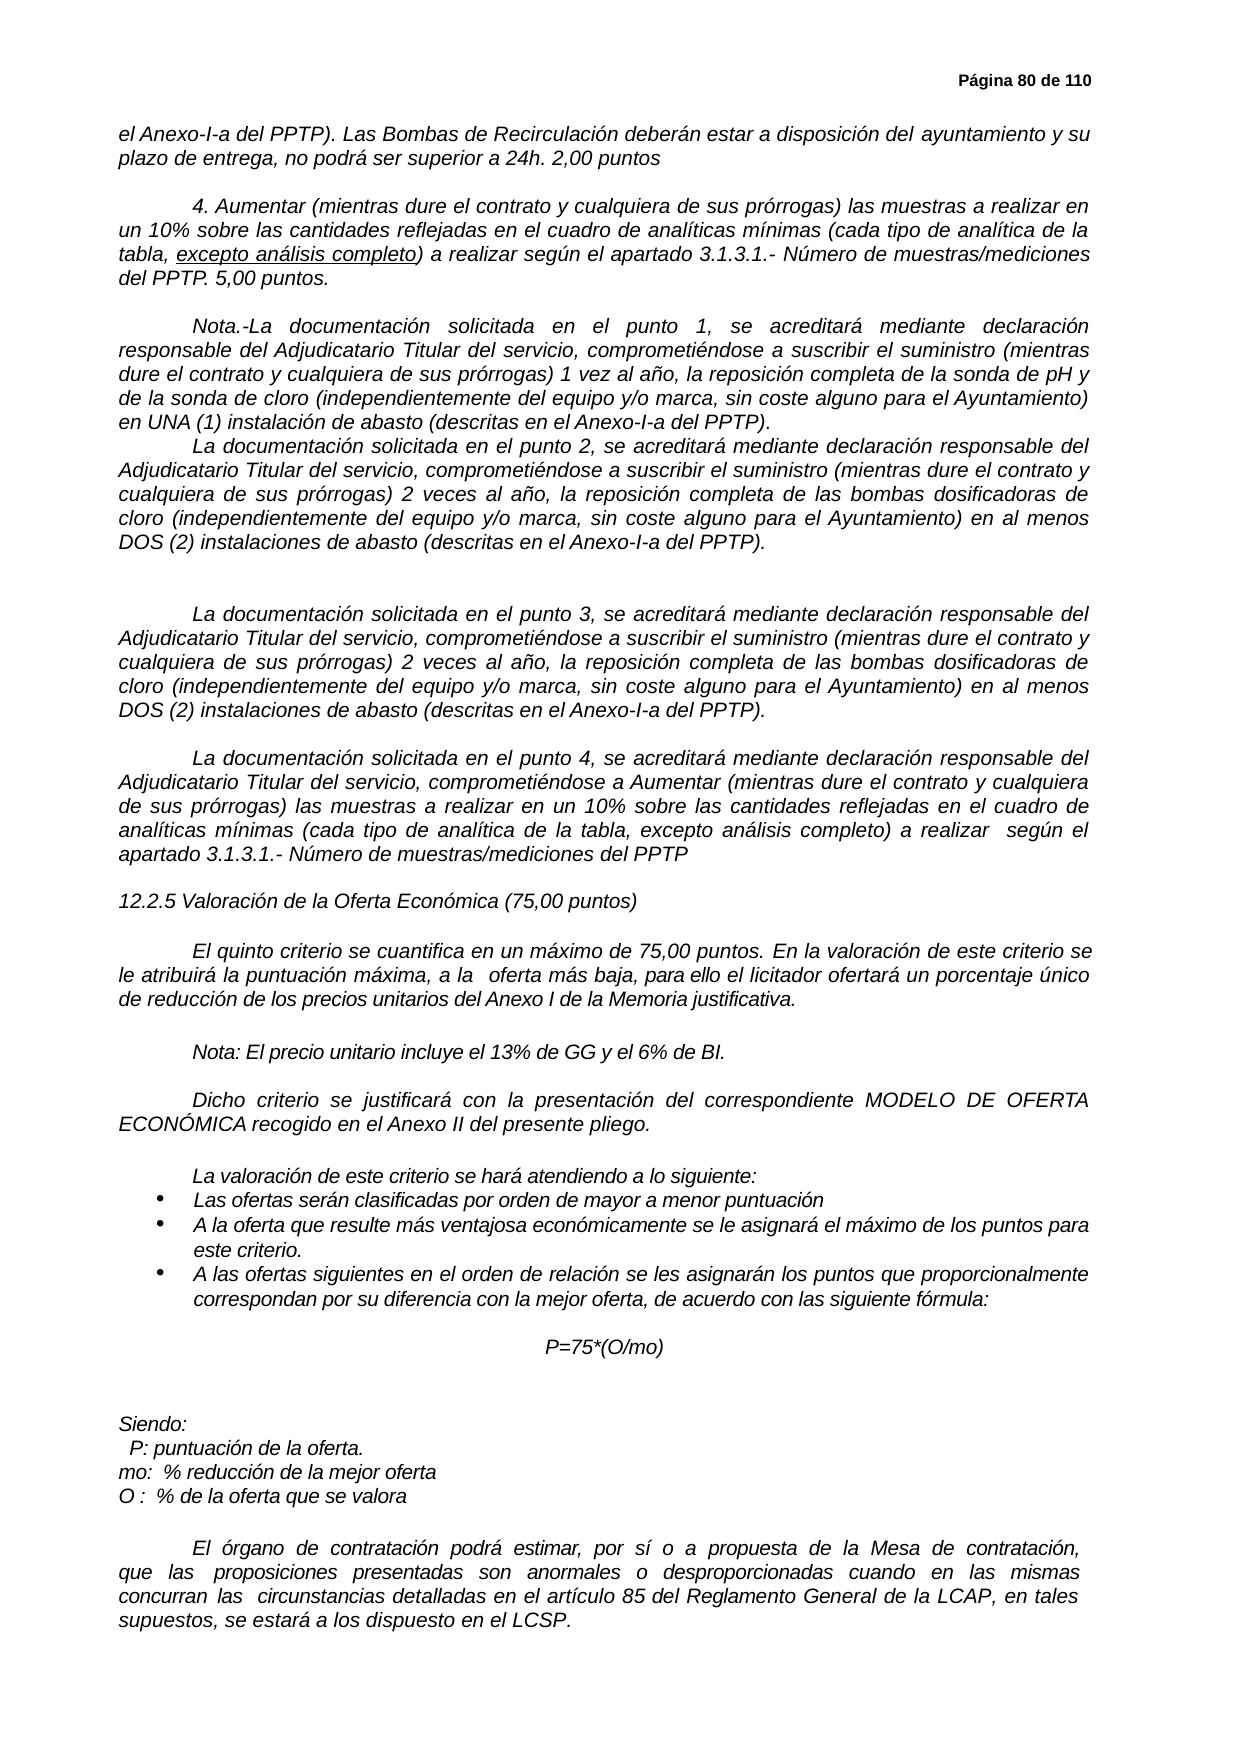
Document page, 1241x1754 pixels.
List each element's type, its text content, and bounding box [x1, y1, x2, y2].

text el Anexo-I-a del PPTP). Las Bombas de Recirculación deberán estar a disposición del ayuntamiento y su plazo de entrega, no podrá ser superior a 24h. 2,00 puntos [118, 122, 1092, 170]
list Las ofertas serán clasificadas por orden de mayor a menor puntuación [156, 1188, 1092, 1213]
text Nota.-La documentación solicitada en el punto 1, se acreditará mediante declaración responsable del Adjudicatario Titular del servicio, comprometiéndose a suscribir el suministro (mientras dure el contrato y cualquiera de sus prórrogas) 1 vez al año, la reposición completa de la sonda de pH y de la sonda de cloro (independientemente del equipo y/o marca, sin coste alguno para el Ayuntamiento) en UNA (1) instalación de abasto (descritas en el Anexo-I-a del PPTP). [118, 314, 1092, 434]
text El órgano de contratación podrá estimar, por sí o a propuesta de la Mesa de contratación, que las proposiciones presentadas son anormales o desproporcionadas cuando en las mismas concurran las circunstancias detalladas en el artículo 85 del Reglamento General de la LCAP, en tales supuestos, se estará a los dispuesto en el LCSP. [118, 1536, 1081, 1632]
text 12.2.5 Valoración de la Oferta Económica (75,00 puntos) [118, 890, 1092, 914]
text 4. Aumentar (mientras dure el contrato y cualquiera de sus prórrogas) las muestras a realizar en un 10% sobre las cantidades reflejadas en el cuadro de analíticas mínimas (cada tipo de analítica de la tabla, excepto análisis completo) a realizar según el apartado 3.1.3.1.- Número de muestras/mediciones del PPTP. 5,00 puntos. [118, 194, 1092, 290]
text Dicho criterio se justificará con la presentación del correspondiente MODELO DE OFERTA ECONÓMICA recogido en el Anexo II del presente pliego. [118, 1087, 1092, 1135]
text Siendo: [118, 1412, 1092, 1436]
text La documentación solicitada en el punto 2, se acreditará mediante declaración responsable del Adjudicatario Titular del servicio, comprometiéndose a suscribir el suministro (mientras dure el contrato y cualquiera de sus prórrogas) 2 veces al año, la reposición completa de las bombas dosificadoras de cloro (independientemente del equipo y/o marca, sin coste alguno para el Ayuntamiento) en al menos DOS (2) instalaciones de abasto (descritas en el Anexo-I-a del PPTP). [118, 434, 1092, 554]
text La valoración de este criterio se hará atendiendo a lo siguiente: [118, 1164, 1081, 1188]
text Nota: El precio unitario incluye el 13% de GG y el 6% de BI. [118, 1039, 1092, 1063]
text P: puntuación de la oferta. [118, 1436, 1092, 1459]
text La documentación solicitada en el punto 4, se acreditará mediante declaración responsable del Adjudicatario Titular del servicio, comprometiéndose a Aumentar (mientras dure el contrato y cualquiera de sus prórrogas) las muestras a realizar en un 10% sobre las cantidades reflejadas en el cuadro de analíticas mínimas (cada tipo de analítica de la tabla, excepto análisis completo) a realizar según el apartado 3.1.3.1.- Número de muestras/mediciones del PPTP [118, 746, 1092, 865]
text mo: % reducción de la mejor oferta [118, 1459, 1092, 1483]
text El quinto criterio se cuantifica en un máximo de 75,00 puntos. En la valoración de este criterio se le atribuirá la puntuación máxima, a la oferta más baja, para ello el licitador ofertará un porcentaje único de reducción de los precios unitarios del Anexo I de la Memoria justificativa. [118, 939, 1092, 1011]
text La documentación solicitada en el punto 3, se acreditará mediante declaración responsable del Adjudicatario Titular del servicio, comprometiéndose a suscribir el suministro (mientras dure el contrato y cualquiera de sus prórrogas) 2 veces al año, la reposición completa de las bombas dosificadoras de cloro (independientemente del equipo y/o marca, sin coste alguno para el Ayuntamiento) en al menos DOS (2) instalaciones de abasto (descritas en el Anexo-I-a del PPTP). [118, 602, 1092, 722]
text O : % de la oferta que se valora [118, 1483, 1092, 1507]
list A la oferta que resulte más ventajosa económicamente se le asignará el máximo de los puntos para este criterio. [156, 1213, 1092, 1262]
list A las ofertas siguientes en el orden de relación se les asignarán los puntos que proporcionalmente correspondan por su diferencia con la mejor oferta, de acuerdo con las siguiente fórmula: [156, 1262, 1092, 1311]
text P=75*(O/mo) [118, 1335, 1092, 1359]
